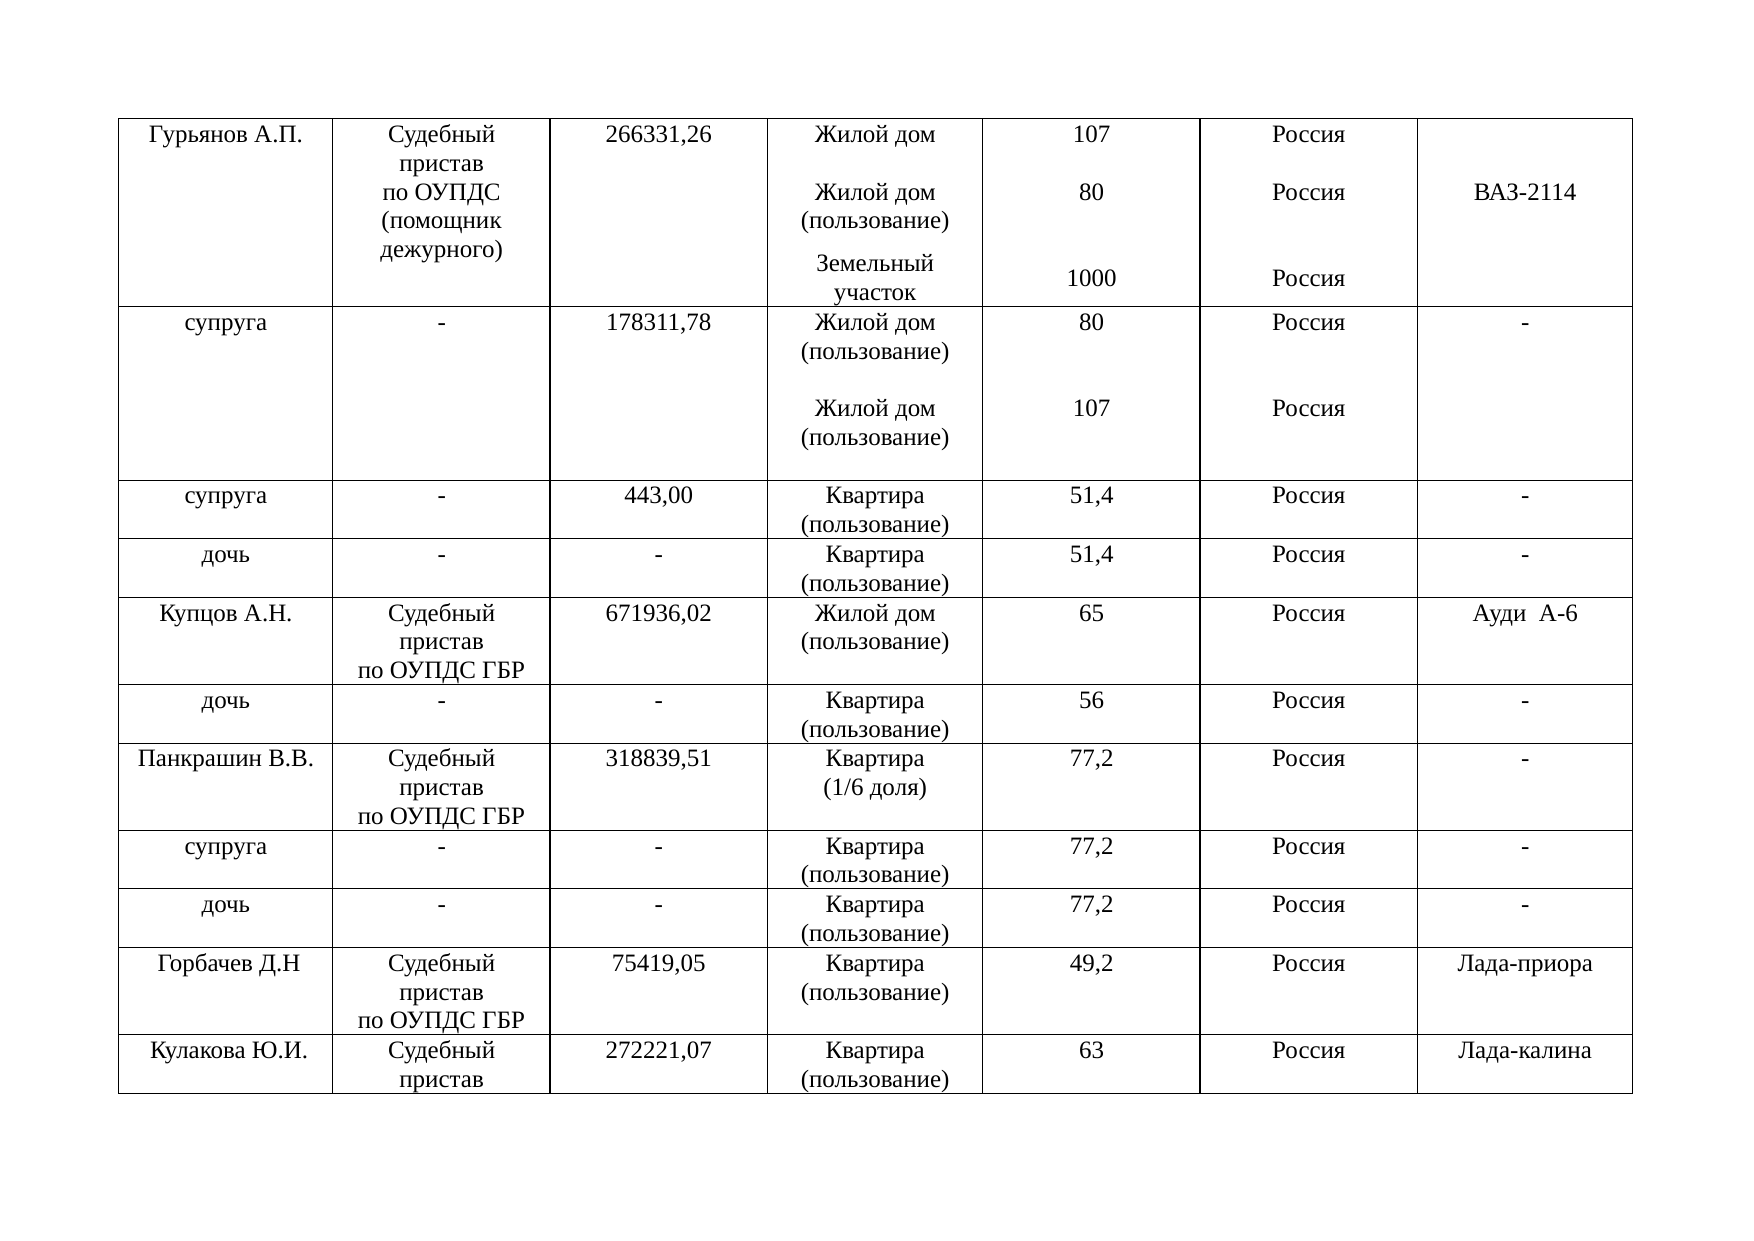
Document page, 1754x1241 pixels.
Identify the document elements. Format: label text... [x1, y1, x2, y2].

table_cell дочь [119, 889, 332, 947]
table_header Россия Россия Россия [1201, 119, 1417, 306]
table_header 107 80 1000 [983, 119, 1199, 306]
table_cell Квартира (пользование) [768, 685, 982, 742]
table_cell Судебный пристав по ОУПДС ГБР [333, 598, 549, 684]
table_cell Ауди А-6 [1418, 598, 1632, 684]
table_cell - [1418, 539, 1632, 597]
table_cell Горбачев Д.Н [119, 948, 332, 1034]
table_cell - [1418, 685, 1632, 742]
table_cell Жилой дом (пользование) [768, 598, 982, 684]
table_header Гурьянов А.П. [119, 119, 332, 306]
table_cell Россия [1201, 685, 1417, 742]
table_cell Кулакова Ю.И. [119, 1035, 332, 1093]
table_cell - [1418, 307, 1632, 479]
table_header Жилой дом Жилой дом (пользование) Земельный участок [768, 119, 982, 306]
table_cell Судебный пристав [333, 1035, 549, 1093]
table_cell Россия [1201, 744, 1417, 830]
table_cell - [333, 539, 549, 597]
table_cell 80 107 [983, 307, 1199, 479]
table_cell дочь [119, 539, 332, 597]
table_cell Россия [1201, 481, 1417, 538]
table_cell Лада-приора [1418, 948, 1632, 1034]
table_cell дочь [119, 685, 332, 742]
table_cell - [333, 481, 549, 538]
table_cell 65 [983, 598, 1199, 684]
table_cell Квартира (1/6 доля) [768, 744, 982, 830]
table_cell 77,2 [983, 889, 1199, 947]
table_cell - [1418, 889, 1632, 947]
table_cell Россия [1201, 598, 1417, 684]
table_cell 56 [983, 685, 1199, 742]
table_cell Россия Россия [1201, 307, 1417, 479]
table_cell Квартира (пользование) [768, 831, 982, 888]
table_cell Купцов А.Н. [119, 598, 332, 684]
table_cell Судебный пристав по ОУПДС ГБР [333, 948, 549, 1034]
table_cell - [551, 831, 767, 888]
table_header ВАЗ-2114 [1418, 119, 1632, 306]
table_cell 77,2 [983, 744, 1199, 830]
table_cell 77,2 [983, 831, 1199, 888]
table_cell - [1418, 744, 1632, 830]
table_cell супруга [119, 481, 332, 538]
table_cell - [333, 889, 549, 947]
table_cell Судебный пристав по ОУПДС ГБР [333, 744, 549, 830]
table_cell - [333, 831, 549, 888]
table_cell Россия [1201, 1035, 1417, 1093]
table_cell - [333, 307, 549, 479]
table_cell 51,4 [983, 481, 1199, 538]
table_cell супруга [119, 307, 332, 479]
table_cell - [1418, 481, 1632, 538]
table_cell 671936,02 [551, 598, 767, 684]
table_cell Россия [1201, 948, 1417, 1034]
table_cell Квартира (пользование) [768, 481, 982, 538]
table_cell - [551, 539, 767, 597]
table_cell 272221,07 [551, 1035, 767, 1093]
table_cell Квартира (пользование) [768, 889, 982, 947]
table_cell Квартира (пользование) [768, 1035, 982, 1093]
table_cell Жилой дом (пользование) Жилой дом (пользование) [768, 307, 982, 479]
table_cell Панкрашин В.В. [119, 744, 332, 830]
table_cell Квартира (пользование) [768, 539, 982, 597]
table_cell Россия [1201, 889, 1417, 947]
table_cell Лада-калина [1418, 1035, 1632, 1093]
table_cell Россия [1201, 831, 1417, 888]
table_cell 443,00 [551, 481, 767, 538]
table_cell 63 [983, 1035, 1199, 1093]
table_cell 318839,51 [551, 744, 767, 830]
table_cell - [551, 889, 767, 947]
table_header Судебный пристав по ОУПДС (помощник дежурного) [333, 119, 549, 306]
table_cell 49,2 [983, 948, 1199, 1034]
table_cell 75419,05 [551, 948, 767, 1034]
table_cell - [333, 685, 549, 742]
table_cell супруга [119, 831, 332, 888]
table_cell - [551, 685, 767, 742]
table_cell - [1418, 831, 1632, 888]
table_header 266331,26 [551, 119, 767, 306]
table_cell 178311,78 [551, 307, 767, 479]
table_cell Россия [1201, 539, 1417, 597]
table_cell Квартира (пользование) [768, 948, 982, 1034]
table_cell 51,4 [983, 539, 1199, 597]
